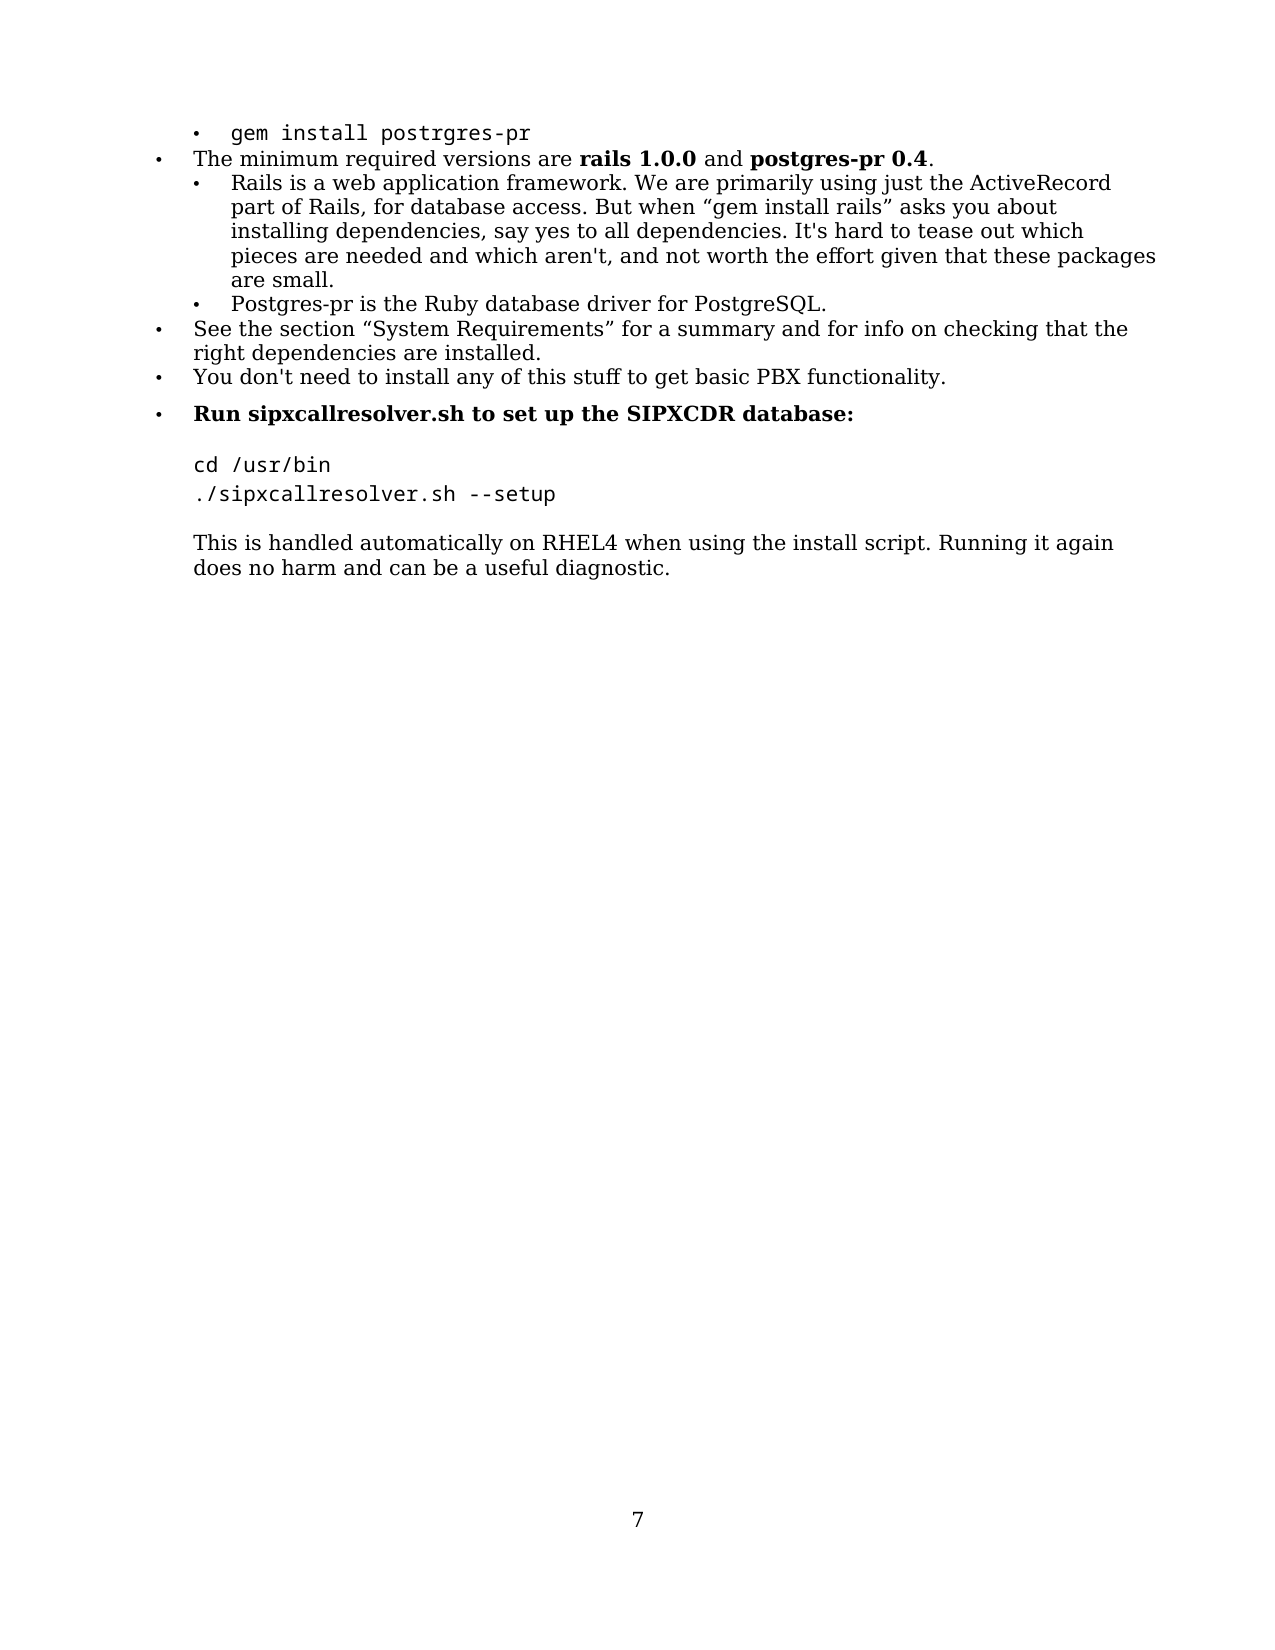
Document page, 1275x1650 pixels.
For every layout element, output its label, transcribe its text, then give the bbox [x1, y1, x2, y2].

list Run sipxcallresolver.sh to set up the SIPXCDR database: [156, 401, 1157, 426]
list The minimum required versions are rails 1.0.0 and postgres-pr 0.4. [156, 147, 1157, 171]
list Postgres-pr is the Ruby database driver for PostgreSQL. [193, 292, 1157, 317]
text This is handled automatically on RHEL4 when using the install script. Running it again does no harm and can be a useful diagnostic. [193, 507, 1157, 580]
list See the section “System Requirements” for a summary and for info on checking that the right dependencies are installed. [156, 317, 1157, 365]
list gem install postrgres-pr [193, 118, 1157, 147]
text cd /usr/bin ./sipxcallresolver.sh --setup [193, 426, 1157, 507]
list You don't need to install any of this stuff to get basic PBX functionality. [156, 365, 1157, 389]
list Rails is a web application framework. We are primarily using just the ActiveRecord part of Rails, for database access. But when “gem install rails” asks you about installing dependencies, say yes to all dependencies. It's hard to tease out which pieces are needed and which aren't, and not worth the effort given that these packages are small. [193, 171, 1157, 292]
